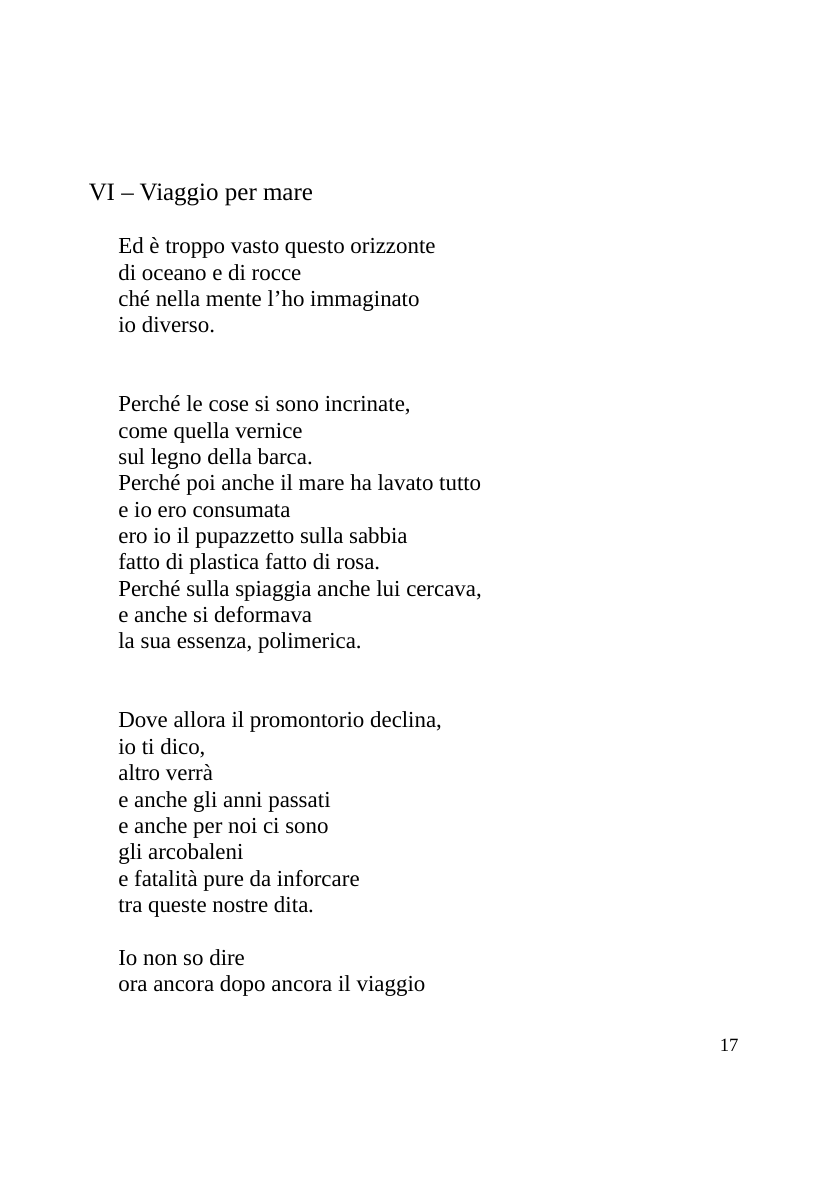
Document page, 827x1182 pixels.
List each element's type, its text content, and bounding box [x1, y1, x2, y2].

text Perché poi anche il mare ha lavato tutto [88, 469, 738, 496]
text e anche si deformava [88, 601, 738, 627]
text la sua essenza, polimerica. [88, 627, 738, 654]
text Io non so dire [88, 944, 738, 970]
text e anche gli anni passati [88, 786, 738, 812]
text e anche per noi ci sono [88, 812, 738, 838]
text Dove allora il promontorio declina, [88, 707, 738, 733]
text Ed è troppo vasto questo orizzonte [88, 232, 738, 258]
text altro verrà [88, 759, 738, 786]
text ero io il pupazzetto sulla sabbia [88, 522, 738, 548]
text ora ancora dopo ancora il viaggio [88, 970, 738, 996]
text Perché le cose si sono incrinate, [88, 390, 738, 417]
text ché nella mente l’ho immaginato [88, 285, 738, 311]
text di oceano e di rocce [88, 258, 738, 285]
text Perché sulla spiaggia anche lui cercava, [88, 575, 738, 601]
text tra queste nostre dita. [88, 891, 738, 917]
text sul legno della barca. [88, 443, 738, 469]
text io diverso. [88, 311, 738, 338]
text gli arcobaleni [88, 838, 738, 865]
text come quella vernice [88, 417, 738, 443]
text e fatalità pure da inforcare [88, 865, 738, 891]
text io ti dico, [88, 733, 738, 759]
text e io ero consumata [88, 496, 738, 522]
text VI – Viaggio per mare [88, 177, 738, 206]
text fatto di plastica fatto di rosa. [88, 548, 738, 575]
